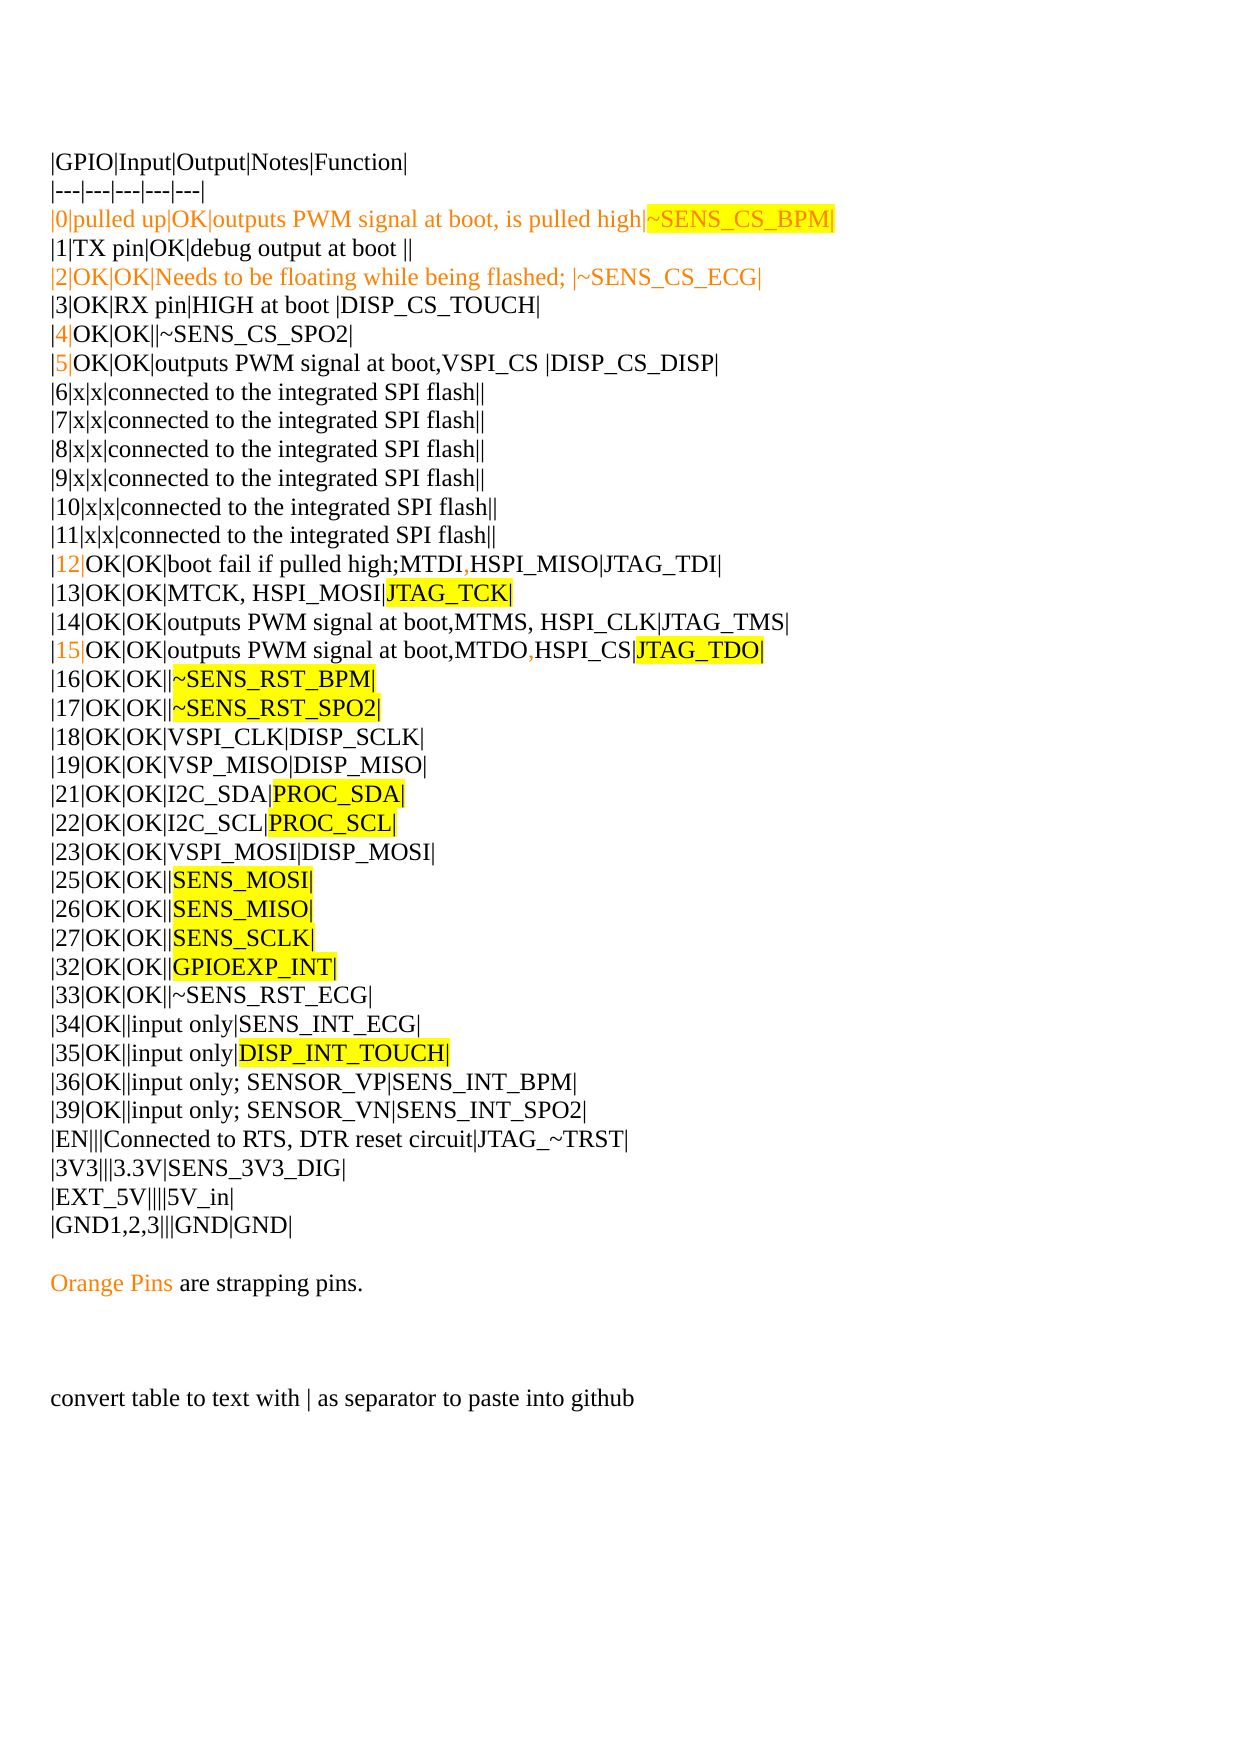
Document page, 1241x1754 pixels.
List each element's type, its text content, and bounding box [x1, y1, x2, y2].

text |6|x|x|connected to the integrated SPI flash|| [50, 377, 1123, 406]
text |16|OK|OK||~SENS_RST_BPM| [50, 664, 1123, 693]
text |14|OK|OK|outputs PWM signal at boot,MTMS, HSPI_CLK|JTAG_TMS| [50, 607, 1123, 636]
text |34|OK||input only|SENS_INT_ECG| [50, 1009, 1123, 1038]
text |3V3|||3.3V|SENS_3V3_DIG| [50, 1153, 1123, 1182]
text |27|OK|OK||SENS_SCLK| [50, 923, 1123, 952]
text |5|OK|OK|outputs PWM signal at boot,VSPI_CS |DISP_CS_DISP| [50, 348, 1123, 377]
text |15|OK|OK|outputs PWM signal at boot,MTDO,HSPI_CS|JTAG_TDO| [50, 636, 1123, 664]
text Orange Pins are strapping pins. [50, 1268, 1123, 1297]
text |36|OK||input only; SENSOR_VP|SENS_INT_BPM| [50, 1067, 1123, 1096]
text |32|OK|OK||GPIOEXP_INT| [50, 952, 1123, 981]
text |19|OK|OK|VSP_MISO|DISP_MISO| [50, 751, 1123, 779]
text |18|OK|OK|VSPI_CLK|DISP_SCLK| [50, 722, 1123, 751]
text |35|OK||input only|DISP_INT_TOUCH| [50, 1038, 1123, 1067]
text |22|OK|OK|I2C_SCL|PROC_SCL| [50, 808, 1123, 837]
text |---|---|---|---|---| [50, 176, 1123, 204]
text |7|x|x|connected to the integrated SPI flash|| [50, 406, 1123, 434]
text |3|OK|RX pin|HIGH at boot |DISP_CS_TOUCH| [50, 291, 1123, 319]
text |26|OK|OK||SENS_MISO| [50, 894, 1123, 923]
text |17|OK|OK||~SENS_RST_SPO2| [50, 693, 1123, 722]
text |0|pulled up|OK|outputs PWM signal at boot, is pulled high|~SENS_CS_BPM| [50, 204, 1123, 233]
text |23|OK|OK|VSPI_MOSI|DISP_MOSI| [50, 837, 1123, 866]
text |GND1,2,3|||GND|GND| [50, 1211, 1123, 1239]
text convert table to text with | as separator to paste into github [50, 1383, 1123, 1412]
text |1|TX pin|OK|debug output at boot || [50, 233, 1123, 262]
text |8|x|x|connected to the integrated SPI flash|| [50, 434, 1123, 463]
text |13|OK|OK|MTCK, HSPI_MOSI|JTAG_TCK| [50, 578, 1123, 607]
text |EN|||Connected to RTS, DTR reset circuit|JTAG_~TRST| [50, 1124, 1123, 1153]
text |10|x|x|connected to the integrated SPI flash|| [50, 492, 1123, 521]
text |11|x|x|connected to the integrated SPI flash|| [50, 521, 1123, 549]
text |21|OK|OK|I2C_SDA|PROC_SDA| [50, 779, 1123, 808]
text |12|OK|OK|boot fail if pulled high;MTDI,HSPI_MISO|JTAG_TDI| [50, 549, 1123, 578]
text |25|OK|OK||SENS_MOSI| [50, 866, 1123, 894]
text |39|OK||input only; SENSOR_VN|SENS_INT_SPO2| [50, 1096, 1123, 1124]
text |9|x|x|connected to the integrated SPI flash|| [50, 463, 1123, 492]
text |4|OK|OK||~SENS_CS_SPO2| [50, 319, 1123, 348]
text |GPIO|Input|Output|Notes|Function| [50, 147, 1123, 176]
text |EXT_5V||||5V_in| [50, 1182, 1123, 1211]
text |2|OK|OK|Needs to be floating while being flashed; |~SENS_CS_ECG| [50, 262, 1123, 291]
text |33|OK|OK||~SENS_RST_ECG| [50, 981, 1123, 1009]
